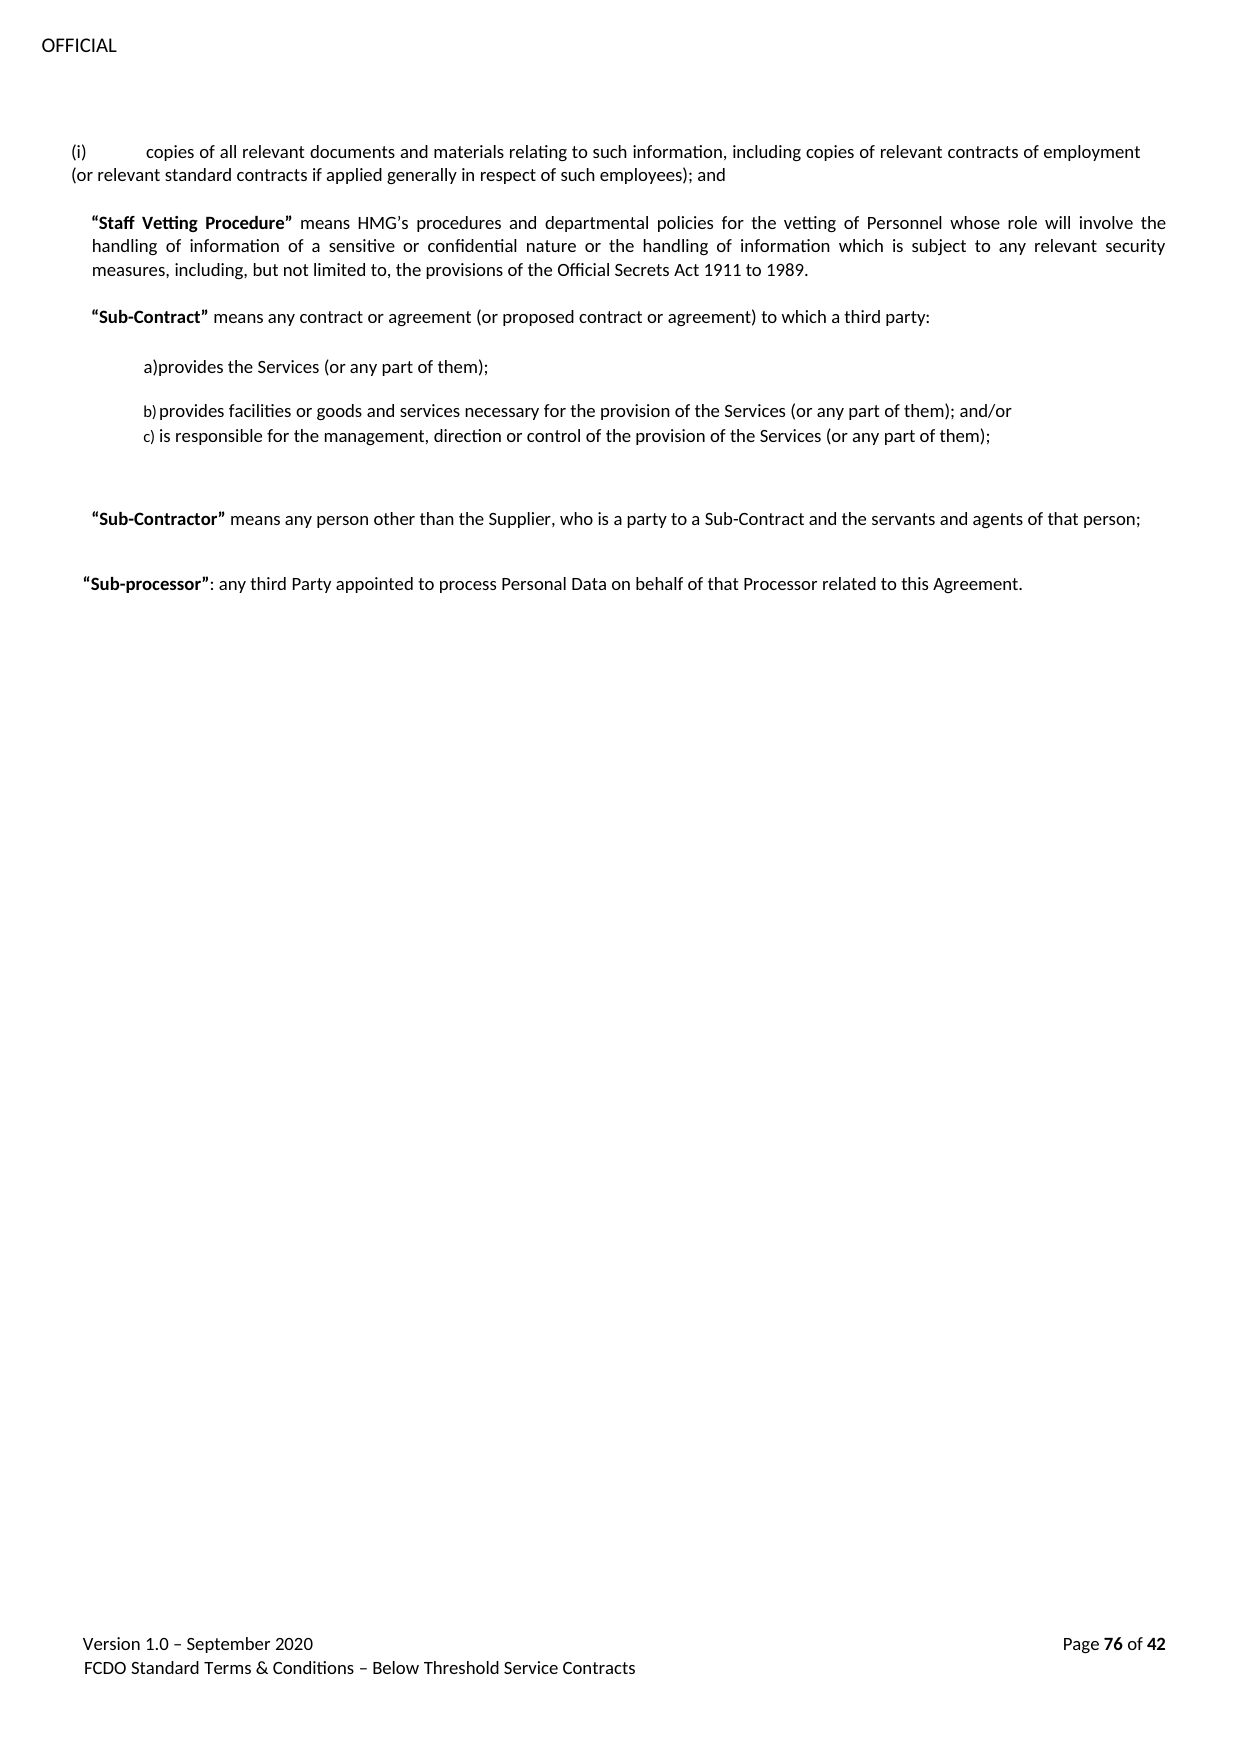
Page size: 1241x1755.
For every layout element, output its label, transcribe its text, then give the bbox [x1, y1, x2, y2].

text “Sub-Contractor” means any person other than the Supplier, who is a party to a Sub-Contract and the servants and agents of that person; [91, 507, 1178, 529]
list provides facilities or goods and services necessary for the provision of the Services (or any part of them); and/or [143, 401, 1178, 421]
text “Sub-processor”: any third Party appointed to process Personal Data on behalf of that Processor related to this Agreement. [82, 573, 1178, 596]
list is responsible for the management, direction or control of the provision of the Services (or any part of them); [143, 424, 1178, 447]
list copies of all relevant documents and materials relating to such information, including copies of relevant contracts of employment (or relevant standard contracts if applied generally in respect of such employees); and [71, 140, 1166, 186]
text “Staff Vetting Procedure” means HMG’s procedures and departmental policies for the vetting of Personnel whose role will involve the handling of information of a sensitive or confidential nature or the handling of information which is subject to any relevant security measures, including, but not limited to, the provisions of the Official Secrets Act 1911 to 1989. [91, 211, 1166, 281]
text “Sub-Contract” means any contract or agreement (or proposed contract or agreement) to which a third party: a)provides the Services (or any part of them); [91, 283, 955, 384]
